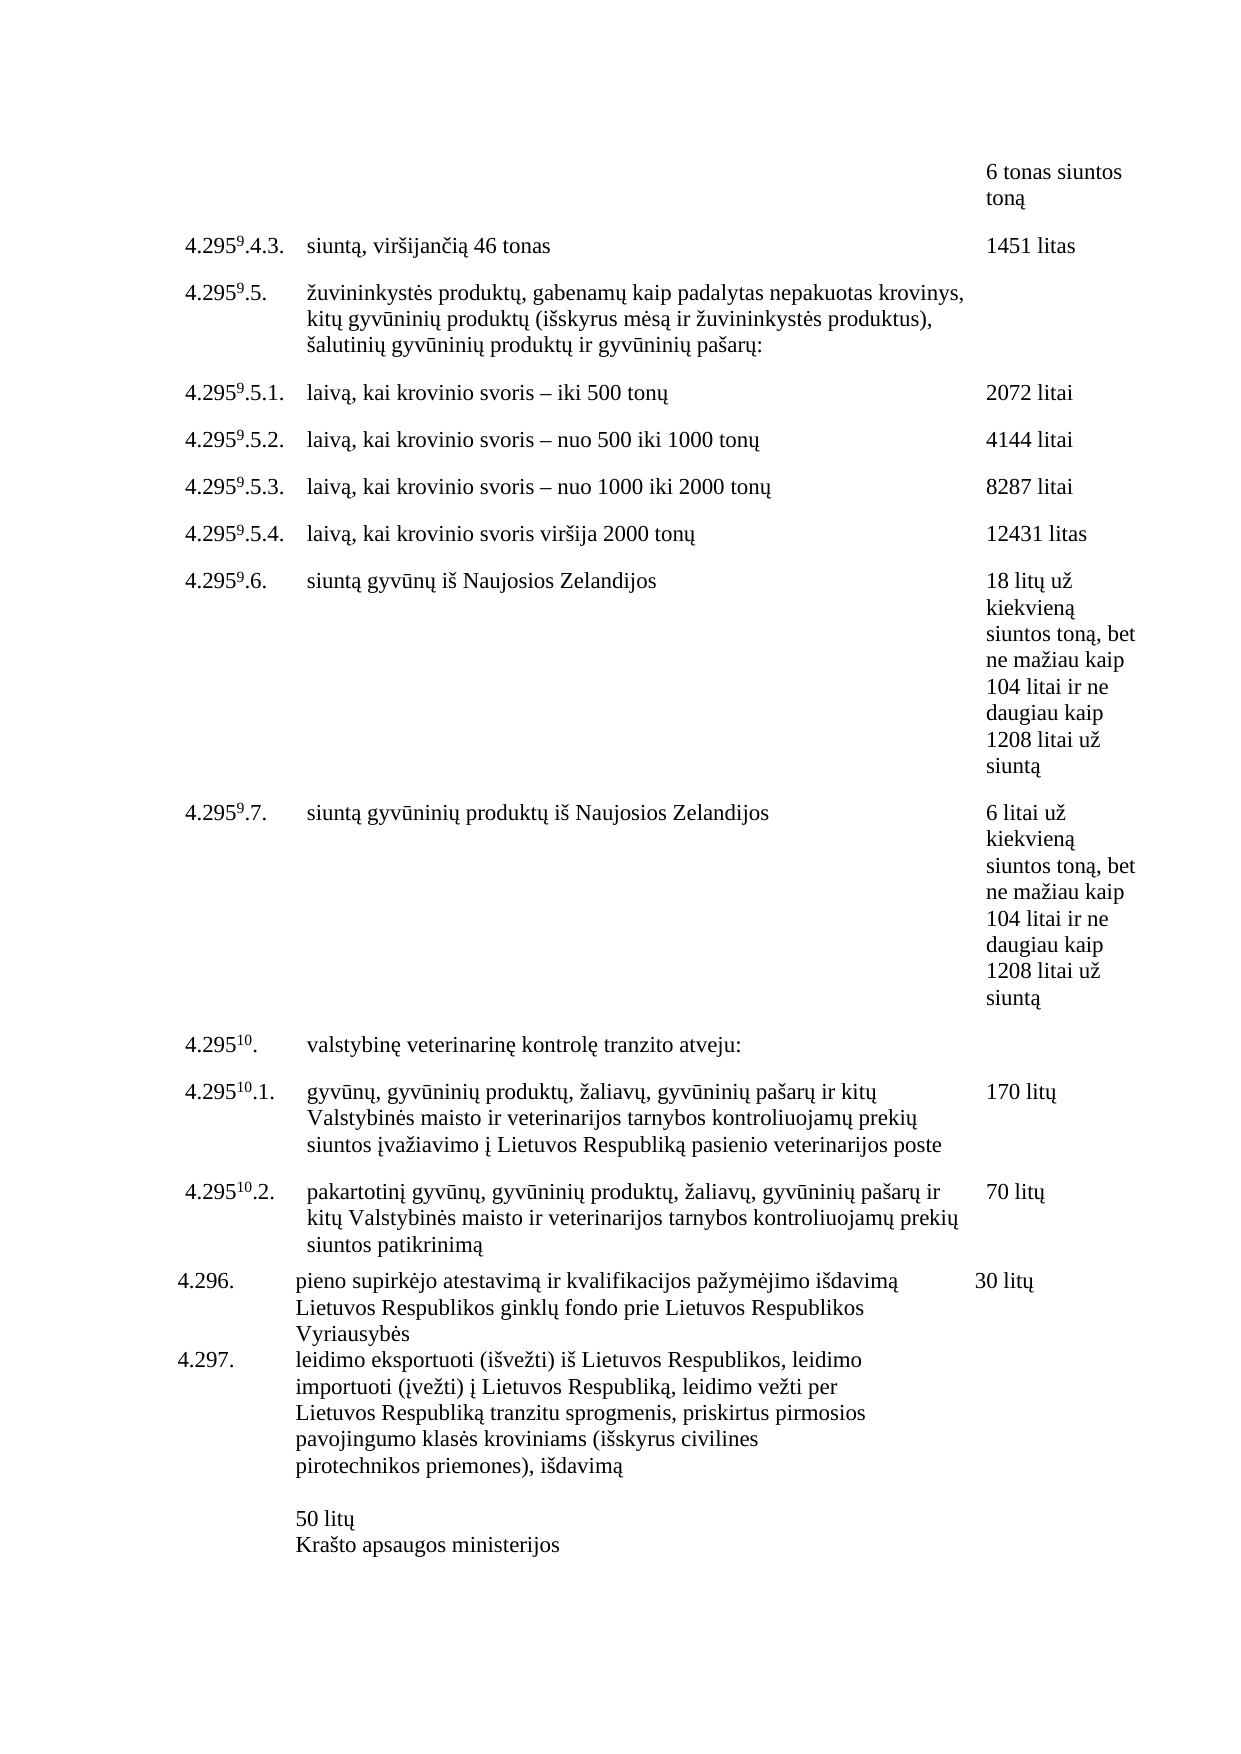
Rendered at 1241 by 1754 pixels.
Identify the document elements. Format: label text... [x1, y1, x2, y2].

text 4.297. leidimo eksportuoti (išvežti) iš Lietuvos Respublikos, leidimo [177, 1346, 1122, 1373]
table_cell 4144 litai [986, 416, 1148, 463]
table_cell gyvūnų, gyvūninių produktų, žaliavų, gyvūninių pašarų ir kitų Valstybinės maisto ir veterinarijos tarnybos kontroliuojamų prekių siuntos įvažiavimo į Lietuvos Respubliką pasienio veterinarijos poste [307, 1068, 986, 1167]
table_cell 4.2959.4.3. [174, 221, 307, 268]
table_cell 70 litų [986, 1168, 1148, 1267]
table_cell 8287 litai [986, 463, 1148, 510]
table_cell pakartotinį gyvūnų, gyvūninių produktų, žaliavų, gyvūninių pašarų ir kitų Valstybinės maisto ir veterinarijos tarnybos kontroliuojamų prekių siuntos patikrinimą [307, 1168, 986, 1267]
table_cell siuntą gyvūnų iš Naujosios Zelandijos [307, 557, 986, 789]
table_cell 12431 litas [986, 510, 1148, 557]
table_cell [307, 148, 986, 221]
table_cell siuntą, viršijančią 46 tonas [307, 221, 986, 268]
text pavojingumo klasės kroviniams (išskyrus civilines [177, 1426, 1122, 1452]
table_cell 4.2959.5. [174, 269, 307, 368]
text Krašto apsaugos ministerijos [177, 1531, 945, 1557]
table_cell 4.2959.7. [174, 789, 307, 1020]
table_cell 18 litų už kiekvieną siuntos toną, bet ne mažiau kaip 104 litai ir ne daugiau kaip 1208 litai už siuntą [986, 557, 1148, 789]
table_cell [174, 148, 307, 221]
table_cell 6 tonas siuntos toną [986, 148, 1148, 221]
table_cell 170 litų [986, 1068, 1148, 1167]
text importuoti (įvežti) į Lietuvos Respubliką, leidimo vežti per [177, 1373, 1122, 1399]
table_cell [986, 1020, 1148, 1068]
table_cell žuvininkystės produktų, gabenamų kaip padalytas nepakuotas krovinys, kitų gyvūninių produktų (išskyrus mėsą ir žuvininkystės produktus), šalutinių gyvūninių produktų ir gyvūninių pašarų: [307, 269, 986, 368]
text pirotechnikos priemones), išdavimą 50 litų [295, 1452, 945, 1531]
table_cell siuntą gyvūninių produktų iš Naujosios Zelandijos [307, 789, 986, 1020]
table_cell 4.2959.5.1. [174, 368, 307, 416]
text Lietuvos Respublikos ginklų fondo prie Lietuvos Respublikos Vyriausybės [177, 1294, 945, 1346]
table_cell 4.29510.1. [174, 1068, 307, 1167]
text Lietuvos Respubliką tranzitu sprogmenis, priskirtus pirmosios [177, 1399, 1122, 1426]
table_cell 2072 litai [986, 368, 1148, 416]
table_cell 1451 litas [986, 221, 1148, 268]
table_cell laivą, kai krovinio svoris – iki 500 tonų [307, 368, 986, 416]
table_cell 4.2959.5.4. [174, 510, 307, 557]
table_cell laivą, kai krovinio svoris – nuo 1000 iki 2000 tonų [307, 463, 986, 510]
table_cell 6 litai už kiekvieną siuntos toną, bet ne mažiau kaip 104 litai ir ne daugiau kaip 1208 litai už siuntą [986, 789, 1148, 1020]
table_cell 4.29510.2. [174, 1168, 307, 1267]
table_cell [986, 269, 1148, 368]
table_cell laivą, kai krovinio svoris viršija 2000 tonų [307, 510, 986, 557]
table_cell valstybinę veterinarinę kontrolę tranzito atveju: [307, 1020, 986, 1068]
table_cell 4.2959.5.2. [174, 416, 307, 463]
table_cell 4.2959.6. [174, 557, 307, 789]
table_cell laivą, kai krovinio svoris – nuo 500 iki 1000 tonų [307, 416, 986, 463]
table_cell 4.29510. [174, 1020, 307, 1068]
table_cell 4.2959.5.3. [174, 463, 307, 510]
text 4.296. pieno supirkėjo atestavimą ir kvalifikacijos pažymėjimo išdavimą 30 litų [177, 1267, 1122, 1294]
